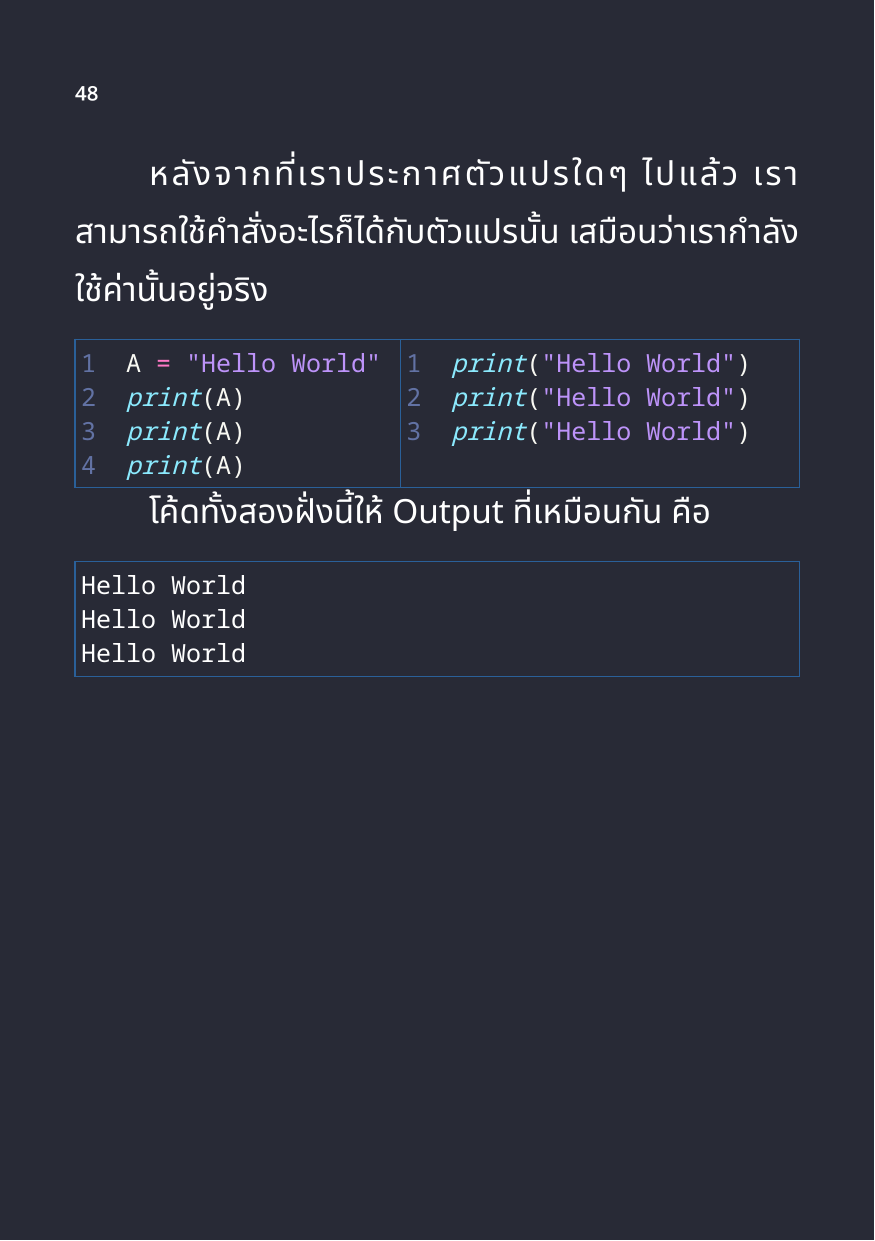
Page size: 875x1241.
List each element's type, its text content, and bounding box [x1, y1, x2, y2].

table_header 1 print("Hello World") 2 print("Hello World") 3 print("Hello World") [401, 340, 799, 487]
text โค้ดทั้งสองฝั่งนี้ให้ Output ที่เหมือนกัน คือ [75, 488, 799, 539]
text หลังจากที่เราประกาศตัวแปรใดๆ ไปแล้ว เราสามารถใช้คำสั่งอะไรก็ได้กับตัวแปรนั้น เสมือนว่าเรากำลังใช้ค่านั้นอยู่จริง [75, 150, 799, 316]
table_header 1 A = "Hello World" 2 print(A) 3 print(A) 4 print(A) [76, 340, 400, 487]
table_header Hello World Hello World Hello World [76, 562, 799, 676]
